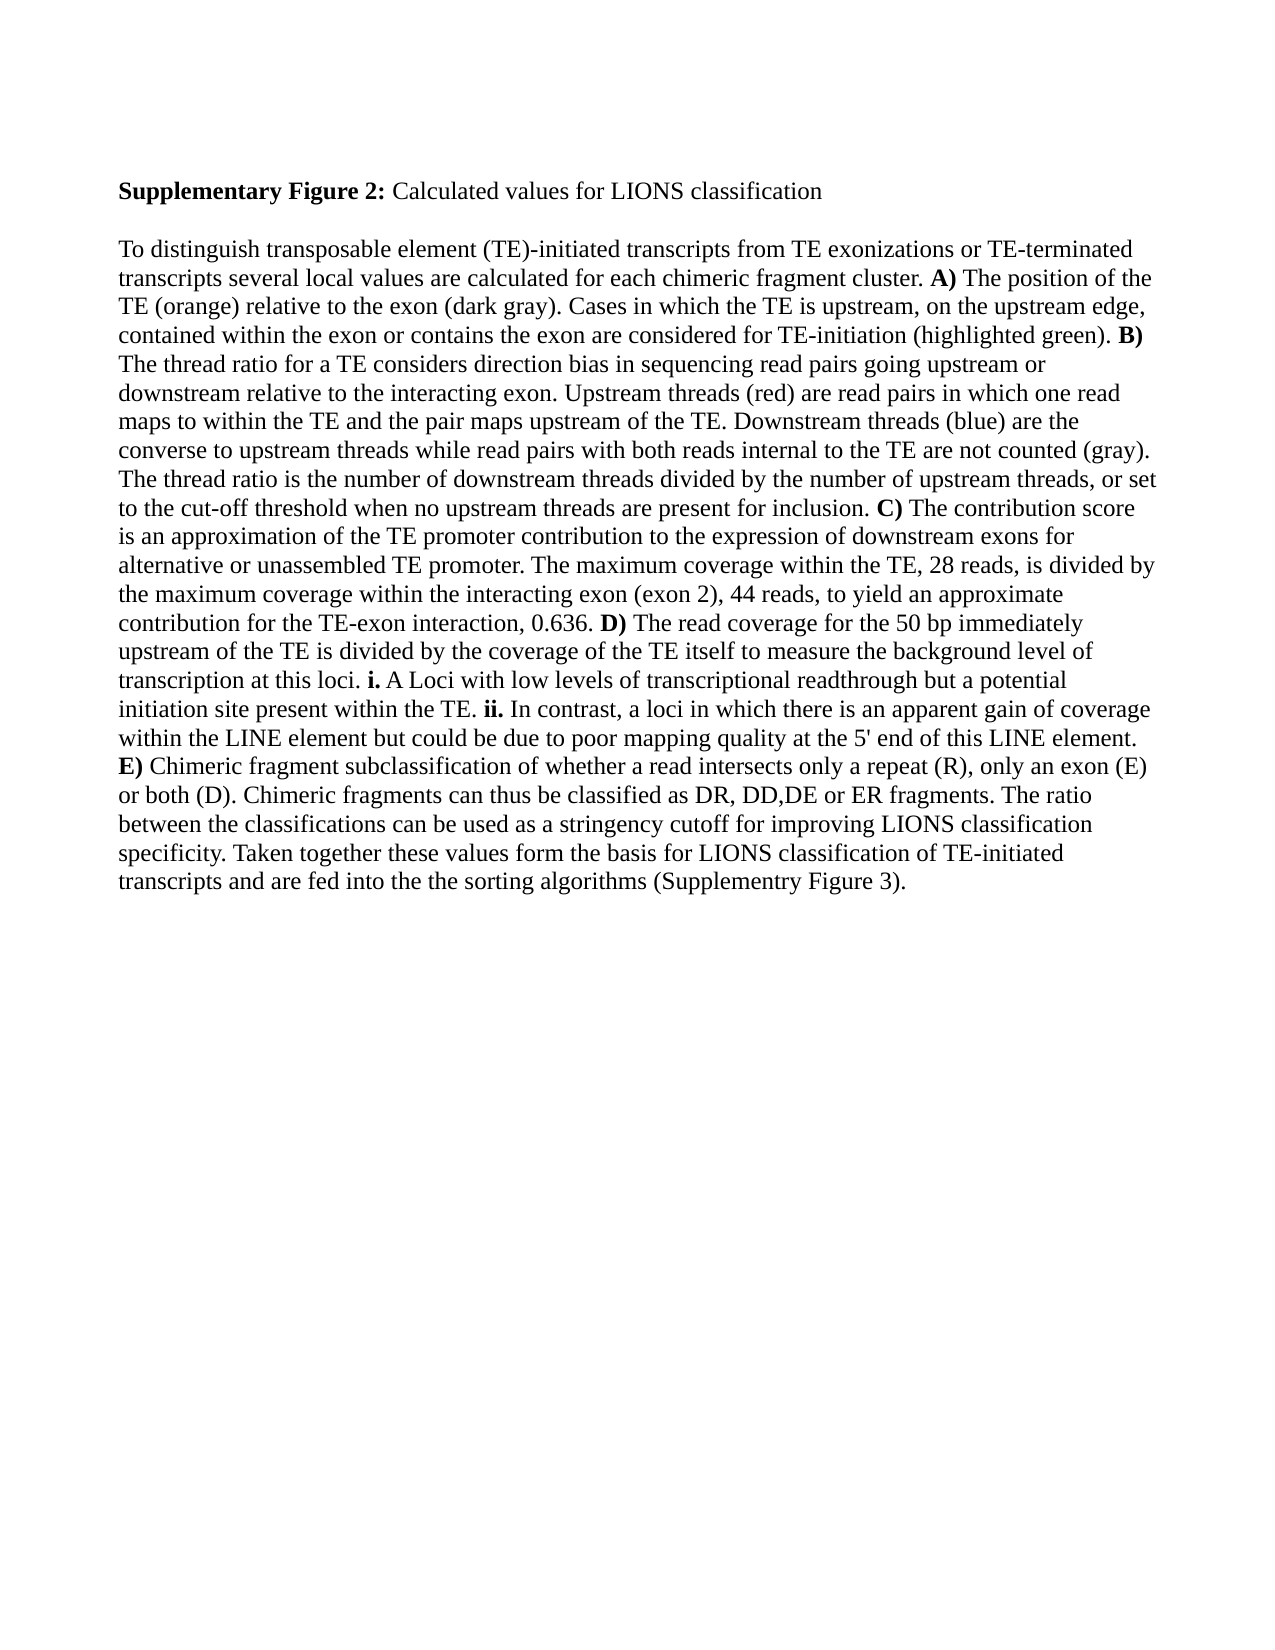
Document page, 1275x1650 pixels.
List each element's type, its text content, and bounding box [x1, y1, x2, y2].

text Supplementary Figure 2: Calculated values for LIONS classification [118, 176, 1157, 205]
text To distinguish transposable element (TE)-initiated transcripts from TE exonizations or TE-terminated transcripts several local values are calculated for each chimeric fragment cluster. A) The position of the TE (orange) relative to the exon (dark gray). Cases in which the TE is upstream, on the upstream edge, contained within the exon or contains the exon are considered for TE-initiation (highlighted green). B) The thread ratio for a TE considers direction bias in sequencing read pairs going upstream or downstream relative to the interacting exon. Upstream threads (red) are read pairs in which one read maps to within the TE and the pair maps upstream of the TE. Downstream threads (blue) are the converse to upstream threads while read pairs with both reads internal to the TE are not counted (gray). The thread ratio is the number of downstream threads divided by the number of upstream threads, or set to the cut-off threshold when no upstream threads are present for inclusion. C) The contribution score is an approximation of the TE promoter contribution to the expression of downstream exons for alternative or unassembled TE promoter. The maximum coverage within the TE, 28 reads, is divided by the maximum coverage within the interacting exon (exon 2), 44 reads, to yield an approximate contribution for the TE-exon interaction, 0.636. D) The read coverage for the 50 bp immediately upstream of the TE is divided by the coverage of the TE itself to measure the background level of transcription at this loci. i. A Loci with low levels of transcriptional readthrough but a potential initiation site present within the TE. ii. In contrast, a loci in which there is an apparent gain of coverage within the LINE element but could be due to poor mapping quality at the 5' end of this LINE element. E) Chimeric fragment subclassification of whether a read intersects only a repeat (R), only an exon (E) or both (D). Chimeric fragments can thus be classified as DR, DD,DE or ER fragments. The ratio between the classifications can be used as a stringency cutoff for improving LIONS classification specificity. Taken together these values form the basis for LIONS classification of TE-initiated transcripts and are fed into the the sorting algorithms (Supplementry Figure 3). [118, 234, 1157, 895]
